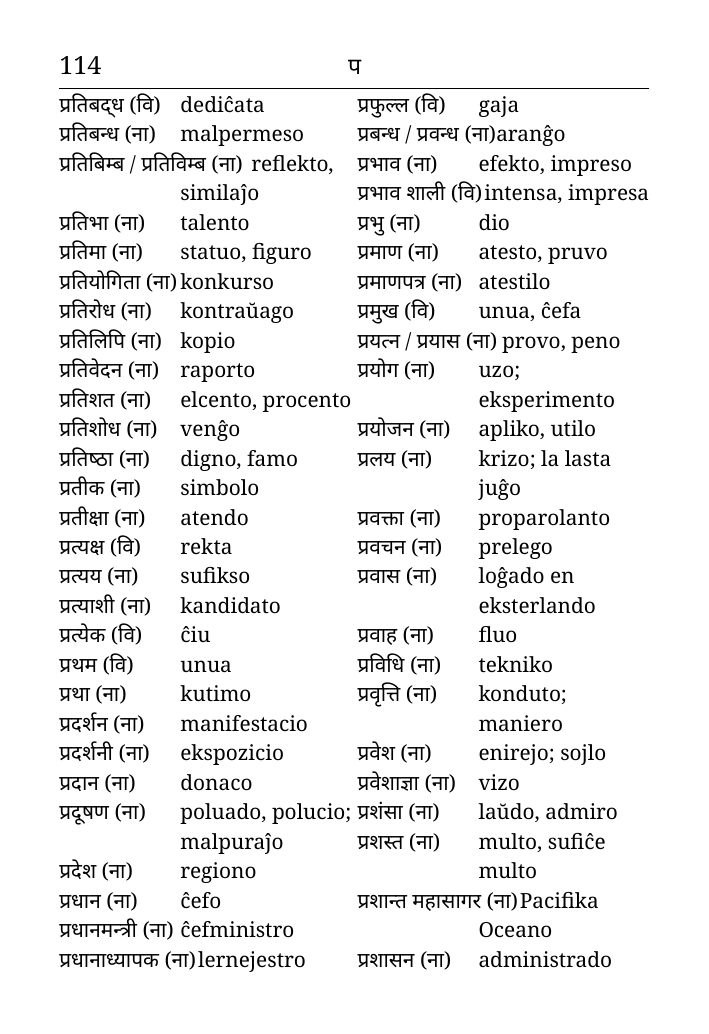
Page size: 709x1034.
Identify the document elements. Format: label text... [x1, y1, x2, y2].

text प्रशंसा (ना) laŭdo, admiro [357, 796, 649, 826]
text प्रवृत्ति (ना) konduto; maniero [357, 678, 649, 737]
text प्रफुल्ल (वि) gaja [357, 89, 649, 118]
text प्रतीक (ना) simbolo [59, 472, 351, 501]
text प्रत्यक्ष (वि) rekta [59, 531, 351, 560]
text प्रतिबद्ध (वि) dediĉata [59, 89, 351, 118]
text प्रतिशत (ना) elcento, procento [59, 383, 351, 413]
text प्रत्यय (ना) sufikso [59, 560, 351, 590]
text प्रमाण (ना) atesto, pruvo [357, 236, 649, 266]
text प्रभु (ना) dio [357, 207, 649, 236]
text प्रशान्त महासागर (ना) Pacifika Oceano [357, 884, 649, 943]
text प्रतिमा (ना) statuo, figuro [59, 236, 351, 266]
text प्रतिष्ठा (ना) digno, famo [59, 442, 351, 472]
text प्रमाणपत्र (ना) atestilo [357, 266, 649, 295]
text प्रवेशाज्ञा (ना) vizo [357, 767, 649, 796]
text प्रतिवेदन (ना) raporto [59, 354, 351, 383]
text प्रतिभा (ना) talento [59, 207, 351, 236]
text प्रयोजन (ना) apliko, utilo [357, 413, 649, 442]
text प्रयत्‍न / प्रयास (ना) provo, peno [357, 324, 649, 354]
text प्रमुख (वि) unua, ĉefa [357, 295, 649, 324]
text प्रवाह (ना) fluo [357, 619, 649, 649]
text प्रतिबन्ध (ना) malpermeso [59, 118, 351, 148]
text प्रधानमन्त्री (ना) ĉefministro [59, 914, 351, 943]
text प्रधानाध्यापक (ना) lernejestro [59, 943, 351, 973]
text प्रथम (वि) unua [59, 649, 351, 678]
text प्रतिरोध (ना) kontraŭago [59, 295, 351, 324]
text प्रत्याशी (ना) kandidato [59, 590, 351, 619]
text प्रदर्शनी (ना) ekspozicio [59, 737, 351, 767]
text प्रतिबिम्ब / प्रतिविम्ब (ना) reflekto, similaĵo [59, 148, 351, 207]
text प्रधान (ना) ĉefo [59, 884, 351, 914]
text प्रदेश (ना) regiono [59, 855, 351, 884]
text प्रदान (ना) donaco [59, 767, 351, 796]
text प्रथा (ना) kutimo [59, 678, 351, 708]
text प्रतिशोध (ना) venĝo [59, 413, 351, 442]
text प्रयोग (ना) uzo; eksperimento [357, 354, 649, 413]
text प्रवास (ना) loĝado en eksterlando [357, 560, 649, 619]
text प्रदूषण (ना) poluado, polucio; malpuraĵo [59, 796, 351, 855]
text प्रशासन (ना) administrado [357, 943, 649, 973]
text प्रविधि (ना) tekniko [357, 649, 649, 678]
text प्रतीक्षा (ना) atendo [59, 501, 351, 531]
text प्रतिलिपि (ना) kopio [59, 324, 351, 354]
text प्रवेश (ना) enirejo; sojlo [357, 737, 649, 767]
text प्रशस्त (ना) multo, sufiĉe multo [357, 826, 649, 884]
text प्रवचन (ना) prelego [357, 531, 649, 560]
text प्रलय (ना) krizo; la lasta juĝo [357, 442, 649, 501]
text प्रवक्ता (ना) proparolanto [357, 501, 649, 531]
text प्रदर्शन (ना) manifestacio [59, 708, 351, 737]
text प्रभाव (ना) efekto, impreso [357, 148, 649, 177]
text प्रभाव शाली (वि) intensa, impresa [357, 177, 649, 207]
text प्रतियोगिता (ना) konkurso [59, 266, 351, 295]
text प्रबन्ध / प्रवन्ध (ना) aranĝo [357, 118, 649, 148]
text प्रत्येक (वि) ĉiu [59, 619, 351, 649]
